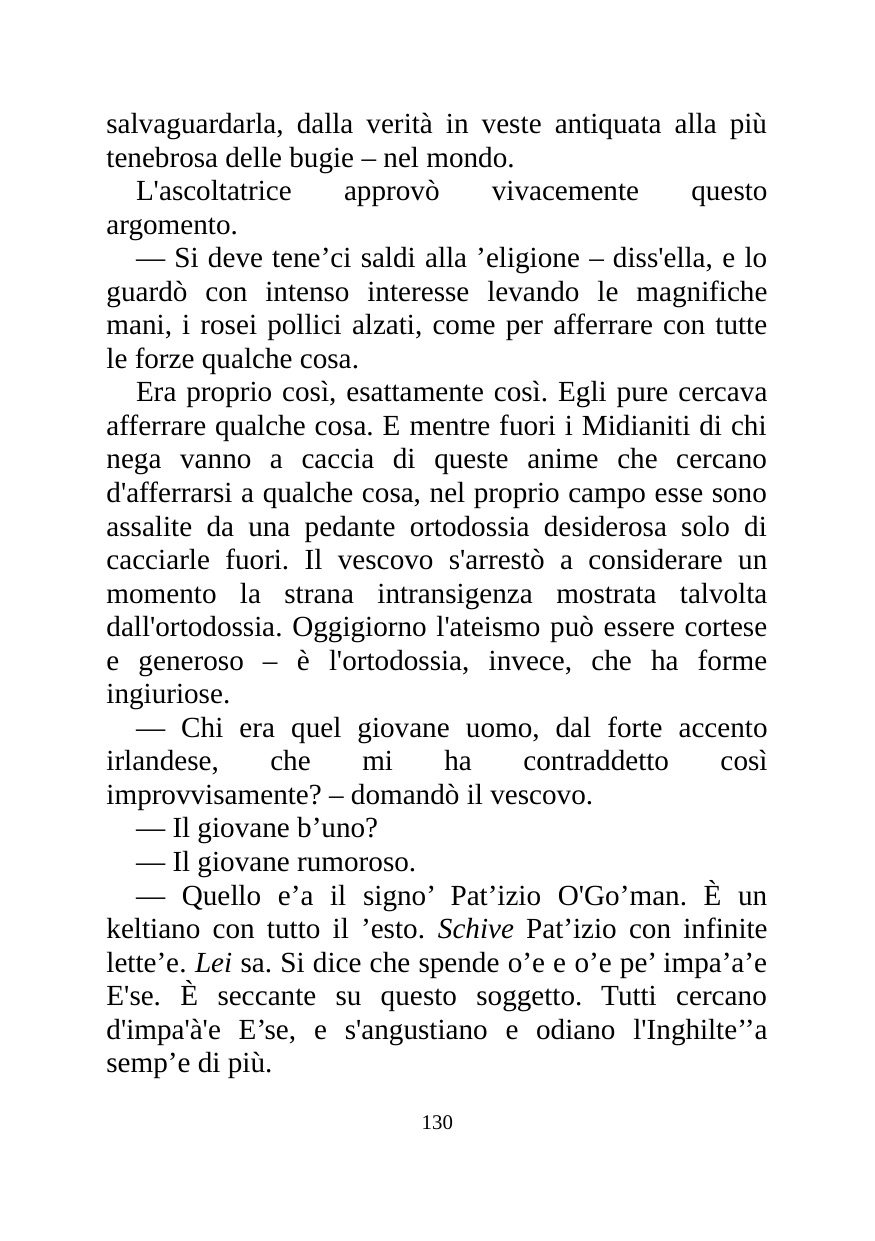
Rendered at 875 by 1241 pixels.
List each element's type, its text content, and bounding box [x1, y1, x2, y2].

text — Chi era quel giovane uomo, dal forte accento irlandese, che mi ha contraddetto così improvvisamente? – domandò il vescovo. [106, 710, 768, 811]
text — Il giovane b’uno? [106, 811, 768, 844]
text — Si deve tene’ci saldi alla ’eligione – diss'ella, e lo guardò con intenso interesse levando le magnifiche mani, i rosei pollici alzati, come per afferrare con tutte le forze qualche cosa. [106, 240, 768, 374]
text — Il giovane rumoroso. [106, 844, 768, 878]
text Era proprio così, esattamente così. Egli pure cercava afferrare qualche cosa. E mentre fuori i Midianiti di chi nega vanno a caccia di queste anime che cercano d'afferrarsi a qualche cosa, nel proprio campo esse sono assalite da una pedante ortodossia desiderosa solo di cacciarle fuori. Il vescovo s'arrestò a considerare un momento la strana intransigenza mostrata talvolta dall'ortodossia. Oggigiorno l'ateismo può essere cortese e generoso – è l'ortodossia, invece, che ha forme ingiuriose. [106, 374, 768, 710]
text L'ascoltatrice approvò vivacemente questo argomento. [106, 173, 768, 240]
text — Quello e’a il signo’ Pat’izio O'Go’man. È un keltiano con tutto il ’esto. Schive Pat’izio con infinite lette’e. Lei sa. Si dice che spende o’e e o’e pe’ impa’a’e E'se. È seccante su questo soggetto. Tutti cercano d'impa'à'e E’se, e s'angustiano e odiano l'Inghilte’’a semp’e di più. [106, 878, 768, 1079]
text salvaguardarla, dalla verità in veste antiquata alla più tenebrosa delle bugie – nel mondo. [106, 106, 768, 173]
